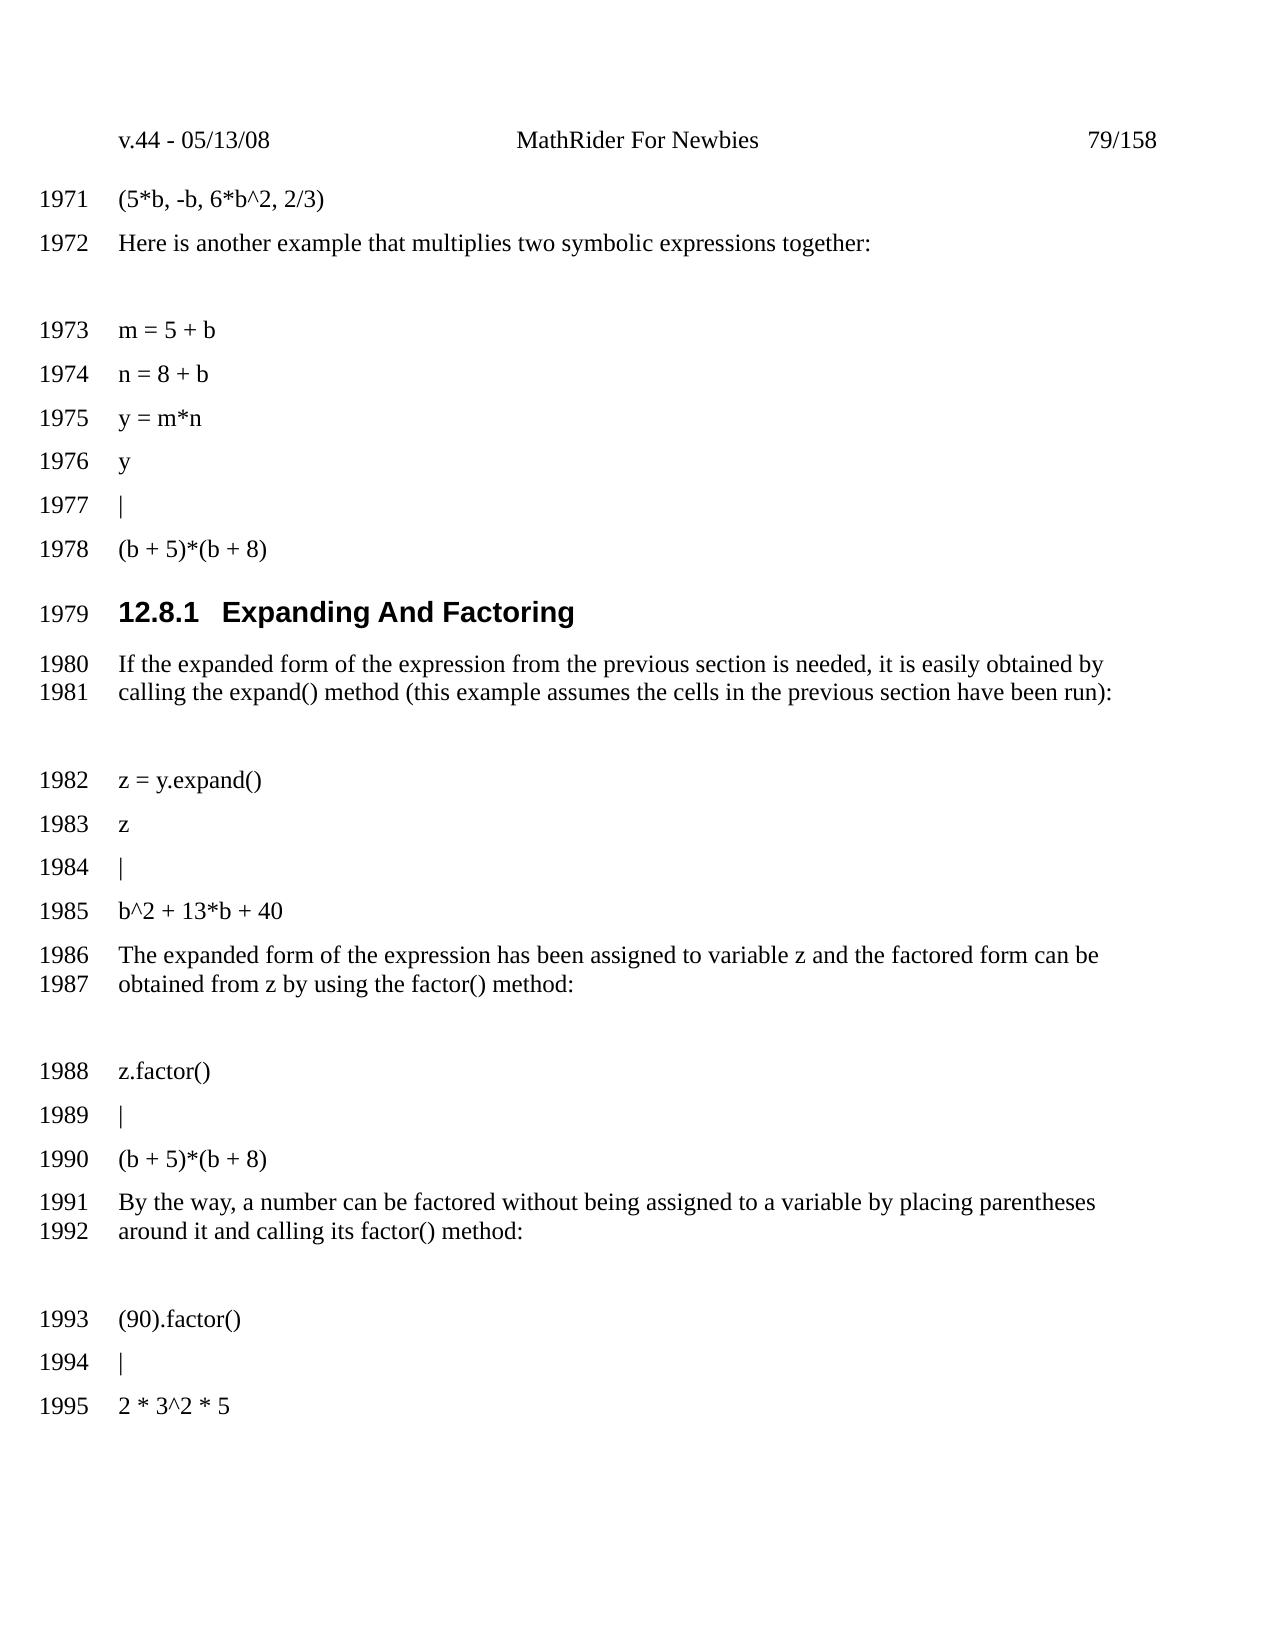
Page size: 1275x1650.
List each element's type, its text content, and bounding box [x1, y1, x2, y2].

text If the expanded form of the expression from the previous section is needed, it is easily obtained by calling the expand() method (this example assumes the cells in the previous section have been run): [118, 649, 1157, 706]
subtitle Expanding And Factoring [118, 595, 1157, 629]
text | [118, 852, 1157, 881]
text z.factor() [118, 1056, 1157, 1085]
text y [118, 446, 1157, 475]
text n = 8 + b [118, 359, 1157, 388]
text y = m*n [118, 403, 1157, 431]
text (90).factor() [118, 1304, 1157, 1332]
text m = 5 + b [118, 315, 1157, 344]
text b^2 + 13*b + 40 [118, 896, 1157, 925]
text By the way, a number can be factored without being assigned to a variable by placing parentheses around it and calling its factor() method: [118, 1187, 1157, 1245]
text Here is another example that multiplies two symbolic expressions together: [118, 228, 1157, 256]
text (b + 5)*(b + 8) [118, 1144, 1157, 1172]
text z = y.expand() [118, 765, 1157, 794]
text (5*b, -b, 6*b^2, 2/3) [118, 184, 1157, 213]
text | [118, 1347, 1157, 1376]
text | [118, 1100, 1157, 1129]
text z [118, 809, 1157, 837]
text The expanded form of the expression has been assigned to variable z and the factored form can be obtained from z by using the factor() method: [118, 940, 1157, 997]
text (b + 5)*(b + 8) [118, 534, 1157, 563]
text 2 * 3^2 * 5 [118, 1391, 1157, 1420]
text | [118, 490, 1157, 519]
